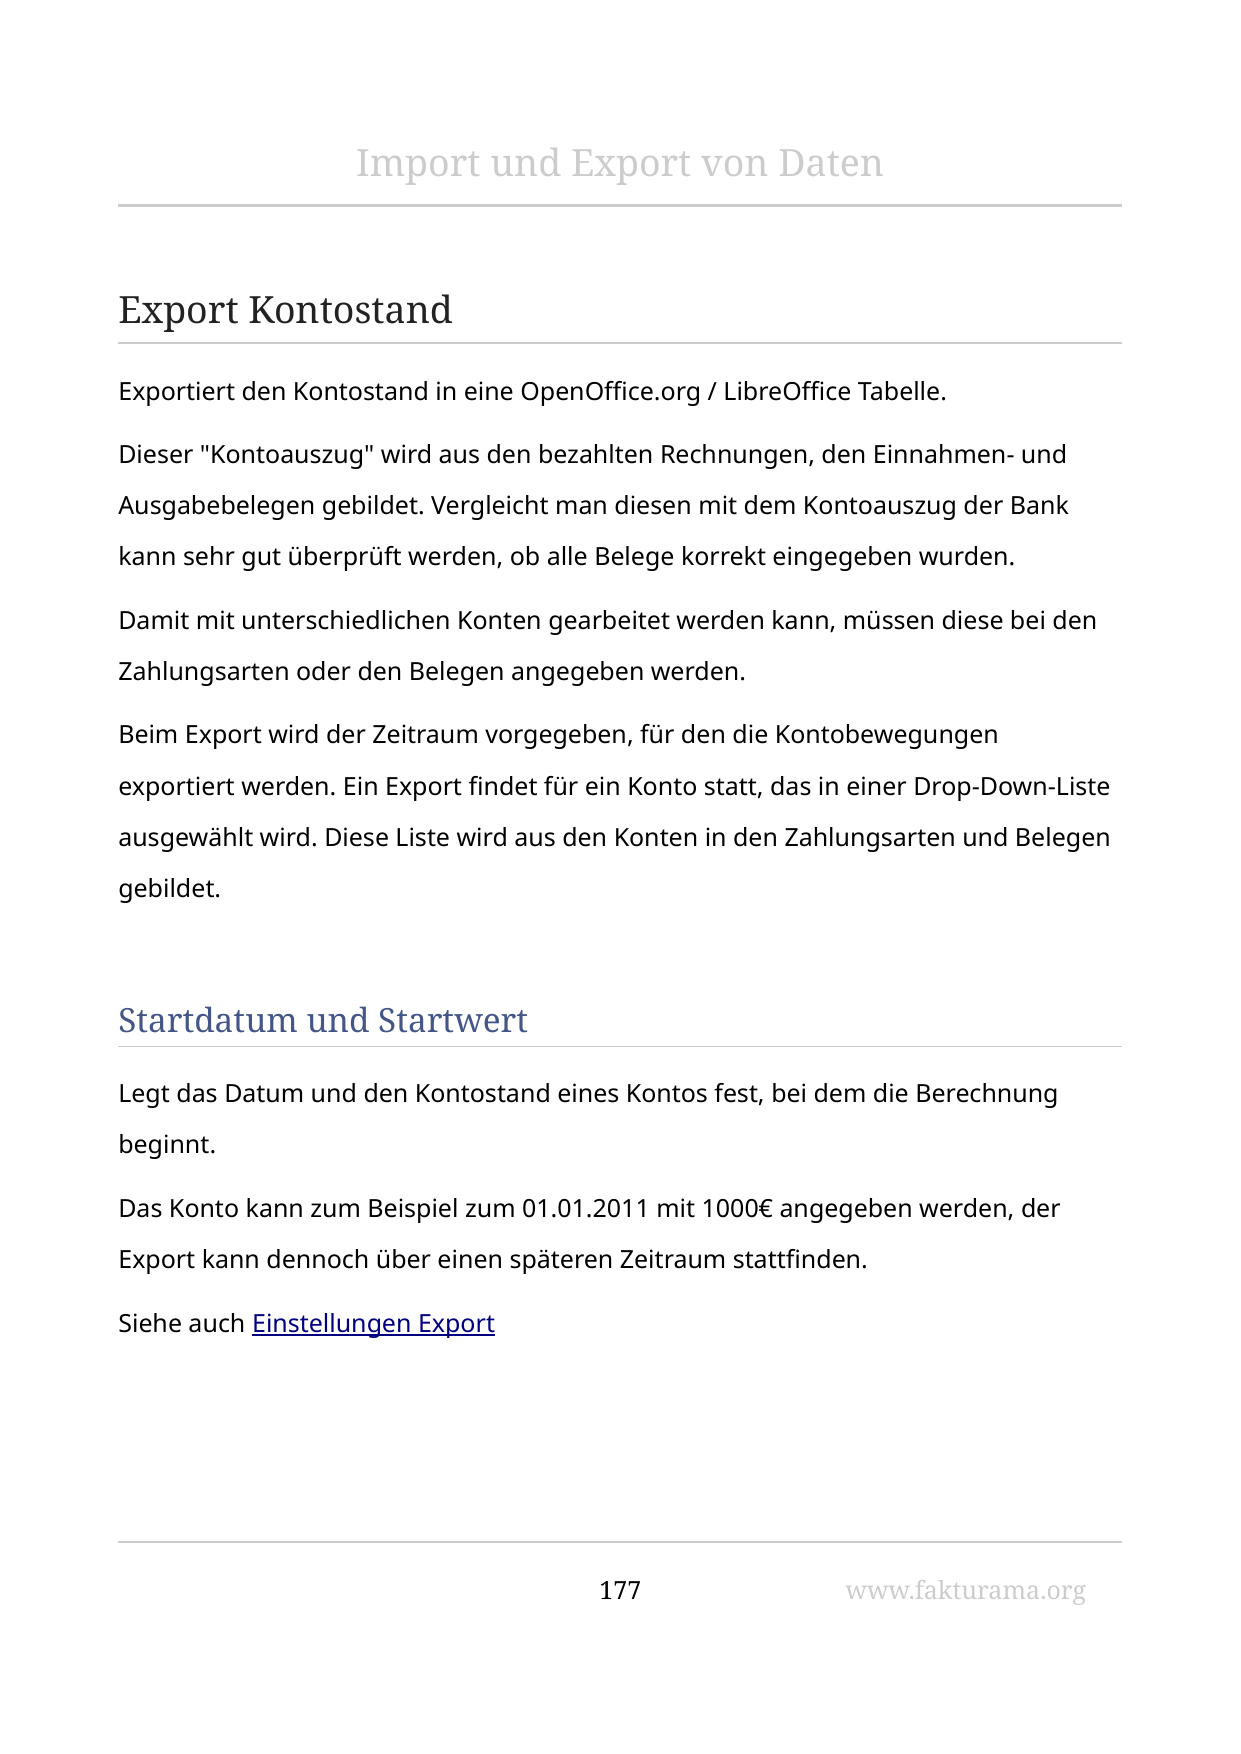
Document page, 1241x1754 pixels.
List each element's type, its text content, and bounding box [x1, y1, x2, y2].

text Legt das Datum und den Kontostand eines Kontos fest, bei dem die Berechnung beginnt. [118, 1076, 1122, 1161]
text Dieser "Kontoauszug" wird aus den bezahlten Rechnungen, den Einnahmen- und Ausgabebelegen gebildet. Vergleicht man diesen mit dem Kontoauszug der Bank kann sehr gut überprüft werden, ob alle Belege korrekt eingegeben wurden. [118, 437, 1122, 573]
text Beim Export wird der Zeitraum vorgegeben, für den die Kontobewegungen exportiert werden. Ein Export findet für ein Konto statt, das in einer Drop-Down-Liste ausgewählt wird. Diese Liste wird aus den Konten in den Zahlungsarten und Belegen gebildet. [118, 717, 1122, 904]
text Damit mit unterschiedlichen Konten gearbeitet werden kann, müssen diese bei den Zahlungsarten oder den Belegen angegeben werden. [118, 603, 1122, 688]
text Exportiert den Kontostand in eine OpenOffice.org / LibreOffice Tabelle. [118, 373, 1122, 407]
subtitle Export Kontostand [118, 283, 1122, 342]
subtitle Startdatum und Startwert [118, 996, 1122, 1046]
text Siehe auch Einstellungen Export [118, 1305, 1122, 1339]
text Das Konto kann zum Beispiel zum 01.01.2011 mit 1000€ angegeben werden, der Export kann dennoch über einen späteren Zeitraum stattfinden. [118, 1191, 1122, 1276]
